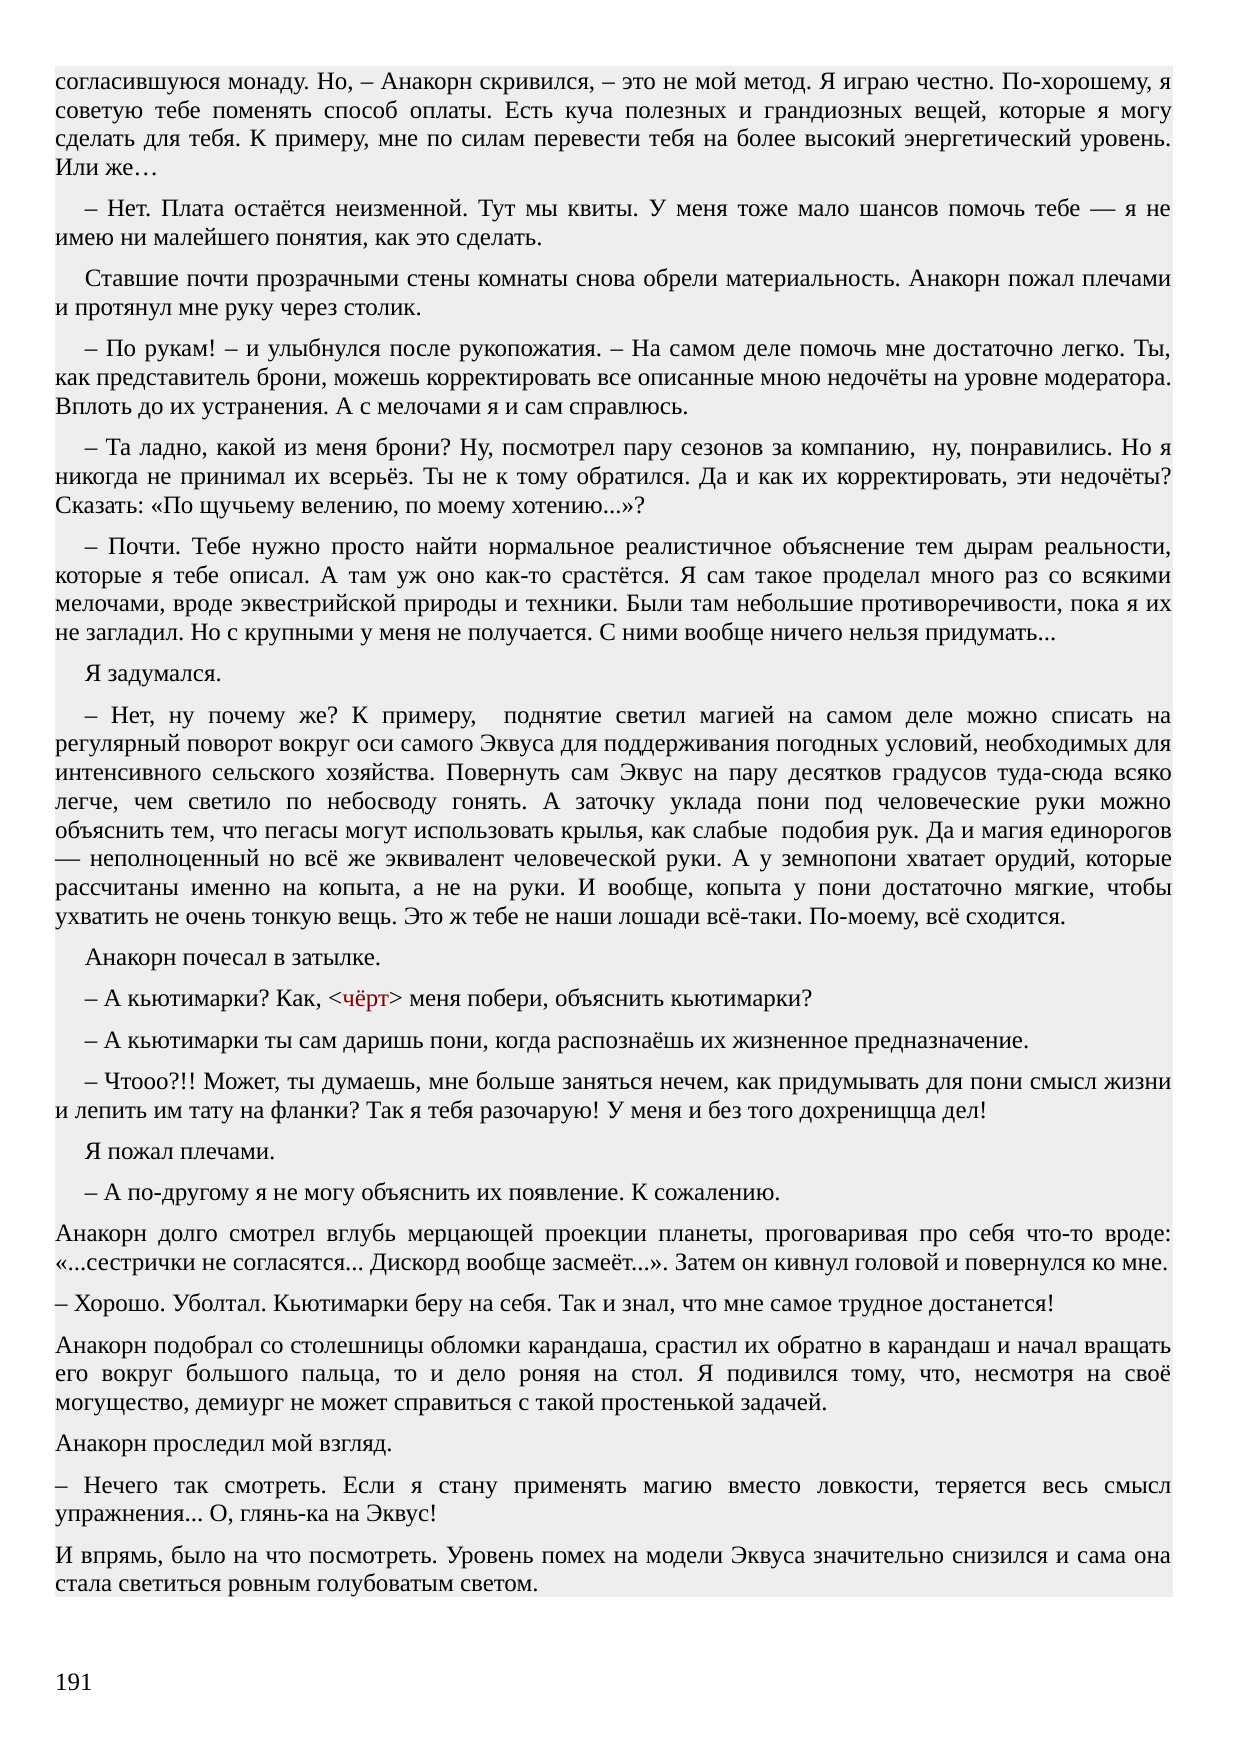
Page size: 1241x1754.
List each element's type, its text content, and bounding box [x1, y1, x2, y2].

text – А кьютимарки? Как, <чёрт> меня побери, объяснить кьютимарки? [55, 983, 1173, 1012]
text – Нет, ну почему же? К примеру, поднятие светил магией на самом деле можно списать на регулярный поворот вокруг оси самого Эквуса для поддерживания погодных условий, необходимых для интенсивного сельского хозяйства. Повернуть сам Эквус на пару десятков градусов туда-сюда всяко легче, чем светило по небосводу гонять. А заточку уклада пони под человеческие руки можно объяснить тем, что пегасы могут использовать крылья, как слабые подобия рук. Да и магия единорогов — неполноценный но всё же эквивалент человеческой руки. А у земнопони хватает орудий, которые рассчитаны именно на копыта, а не на руки. И вообще, копыта у пони достаточно мягкие, чтобы ухватить не очень тонкую вещь. Это ж тебе не наши лошади всё-таки. По-моему, всё сходится. [55, 700, 1173, 930]
text – Нечего так смотреть. Если я стану применять магию вместо ловкости, теряется весь смысл упражнения... О, глянь-ка на Эквус! [55, 1470, 1173, 1527]
text – Та ладно, какой из меня брони? Ну, посмотрел пару сезонов за компанию, ну, понравились. Но я никогда не принимал их всерьёз. Ты не к тому обратился. Да и как их корректировать, эти недочёты? Сказать: «По щучьему велению, по моему хотению...»? [55, 432, 1173, 518]
text Анакорн почесал в затылке. [55, 942, 1173, 971]
text И впрямь, было на что посмотреть. Уровень помех на модели Эквуса значительно снизился и сама она стала светиться ровным голубоватым светом. [55, 1540, 1173, 1597]
text – Чтооо?!! Может, ты думаешь, мне больше заняться нечем, как придумывать для пони смысл жизни и лепить им тату на фланки? Так я тебя разочарую! У меня и без того дохренищща дел! [55, 1066, 1173, 1123]
text Анакорн проследил мой взгляд. [55, 1428, 1173, 1457]
text Анакорн подобрал со столешницы обломки карандаша, срастил их обратно в карандаш и начал вращать его вокруг большого пальца, то и дело роняя на стол. Я подивился тому, что, несмотря на своё могущество, демиург не может справиться с такой простенькой задачей. [55, 1330, 1173, 1416]
text – Хорошо. Уболтал. Кьютимарки беру на себя. Так и знал, что мне самое трудное достанется! [55, 1288, 1173, 1317]
text согласившуюся монаду. Но, – Анакорн скривился, – это не мой метод. Я играю честно. По-хорошему, я советую тебе поменять способ оплаты. Есть куча полезных и грандиозных вещей, которые я могу сделать для тебя. К примеру, мне по силам перевести тебя на более высокий энергетический уровень. Или же… [55, 66, 1173, 181]
text – Нет. Плата остаётся неизменной. Тут мы квиты. У меня тоже мало шансов помочь тебе — я не имею ни малейшего понятия, как это сделать. [55, 193, 1173, 251]
text Я задумался. [55, 658, 1173, 687]
text – По рукам! – и улыбнулся после рукопожатия. – На самом деле помочь мне достаточно легко. Ты, как представитель брони, можешь корректировать все описанные мною недочёты на уровне модератора. Вплоть до их устранения. А с мелочами я и сам справлюсь. [55, 333, 1173, 420]
text – А по-другому я не могу объяснить их появление. К сожалению. [55, 1177, 1173, 1206]
text Ставшие почти прозрачными стены комнаты снова обрели материальность. Анакорн пожал плечами и протянул мне руку через столик. [55, 263, 1173, 321]
text Я пожал плечами. [55, 1136, 1173, 1165]
text – Почти. Тебе нужно просто найти нормальное реалистичное объяснение тем дырам реальности, которые я тебе описал. А там уж оно как-то срастётся. Я сам такое проделал много раз со всякими мелочами, вроде эквестрийской природы и техники. Были там небольшие противоречивости, пока я их не загладил. Но с крупными у меня не получается. С ними вообще ничего нельзя придумать... [55, 531, 1173, 646]
text – А кьютимарки ты сам даришь пони, когда распознаёшь их жизненное предназначение. [55, 1025, 1173, 1053]
text Анакорн долго смотрел вглубь мерцающей проекции планеты, проговаривая про себя что-то вроде: «...сестрички не согласятся... Дискорд вообще засмеёт...». Затем он кивнул головой и повернулся ко мне. [55, 1218, 1173, 1276]
